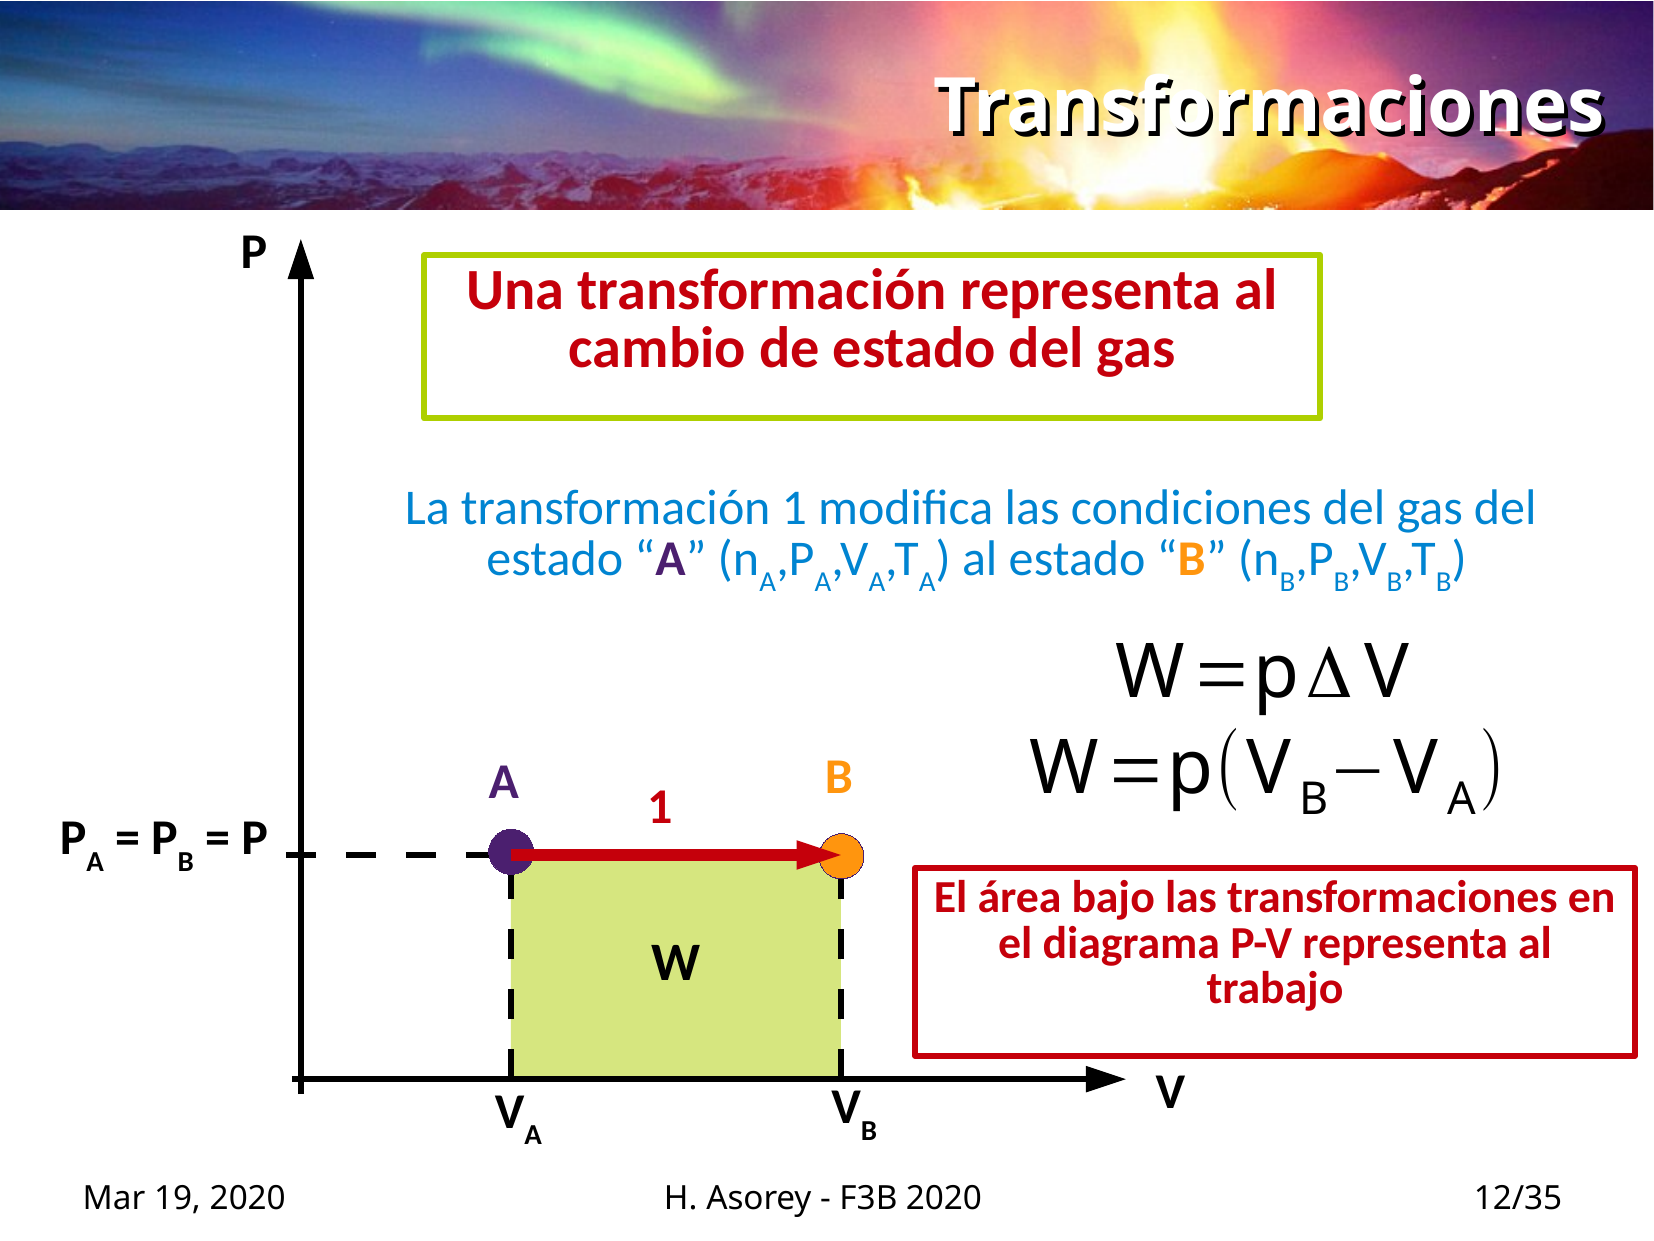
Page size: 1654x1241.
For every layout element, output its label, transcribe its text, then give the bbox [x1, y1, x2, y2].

text_box A [473, 753, 534, 830]
title Transformaciones [45, 15, 1606, 191]
text_box [488, 829, 534, 875]
text_box El área bajo las transformaciones en el diagrama P-V representa al trabajo [915, 867, 1636, 1056]
text_box La transformación 1 modifica las condiciones del gas del estado “A” (nA,PA,VA,TA) al estado “B” (nB,PB,VB,TB) [390, 480, 1569, 628]
text_box V [1140, 1064, 1201, 1141]
text_box Una transformación representa al cambio de estado del gas [424, 255, 1321, 419]
text_box P [225, 224, 282, 301]
text_box 1 [632, 779, 688, 856]
chart [1020, 624, 1512, 827]
text_box VA [480, 1083, 557, 1171]
text_box PA = PB = P [45, 810, 283, 897]
picture [0, 1, 1654, 210]
text_box W [510, 861, 841, 1076]
text_box [820, 833, 864, 879]
text_box B [810, 749, 868, 826]
text_box VB [816, 1079, 892, 1166]
